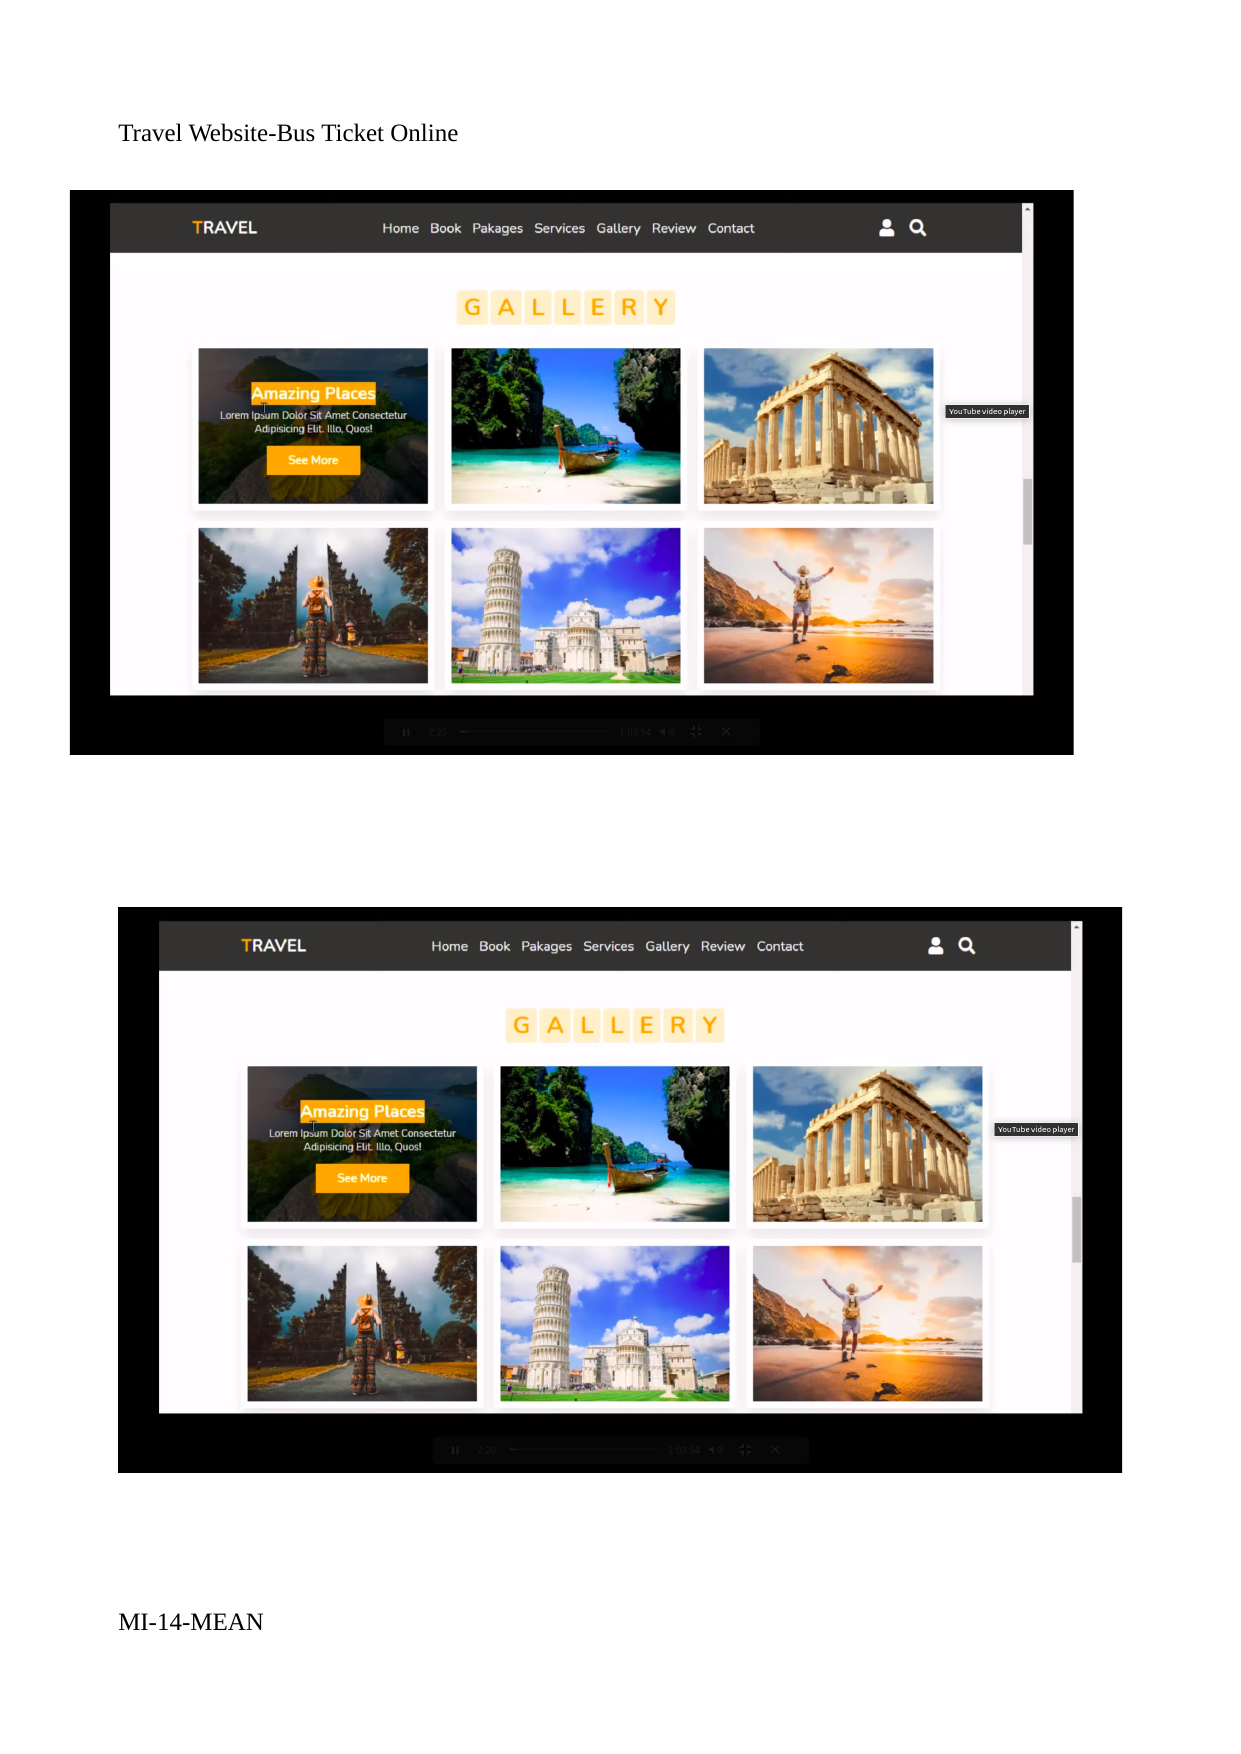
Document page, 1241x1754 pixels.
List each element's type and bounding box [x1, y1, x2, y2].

picture [118, 907, 1123, 1473]
picture [69, 190, 1074, 755]
